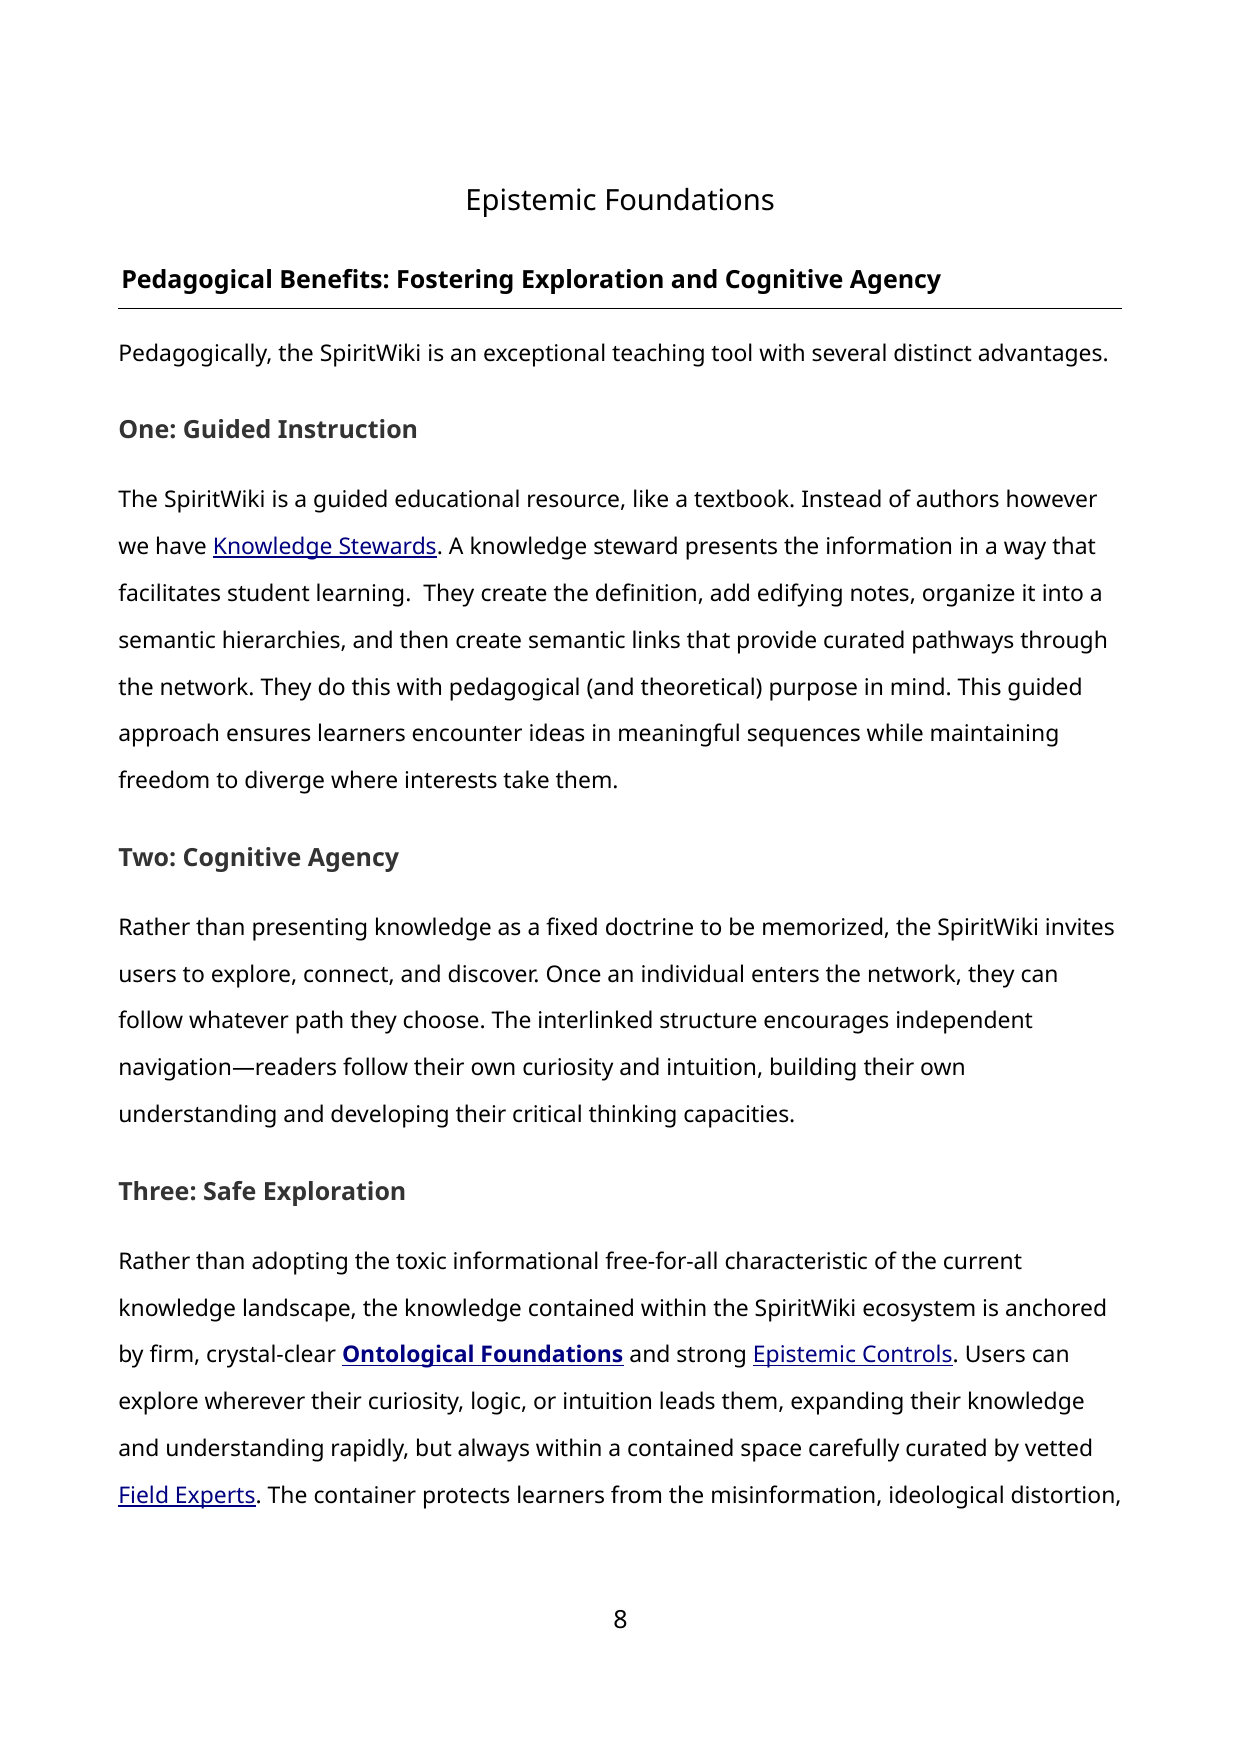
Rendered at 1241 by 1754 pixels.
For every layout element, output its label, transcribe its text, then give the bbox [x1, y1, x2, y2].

text Rather than adopting the toxic informational free-for-all characteristic of the current knowledge landscape, the knowledge contained within the SpiritWiki ecosystem is anchored by firm, crystal-clear Ontological Foundations and strong Epistemic Controls. Users can explore wherever their curiosity, logic, or intuition leads them, expanding their knowledge and understanding rapidly, but always within a contained space carefully curated by vetted Field Experts. The container protects learners from the misinformation, ideological distortion, [118, 1245, 1122, 1510]
text Rather than presenting knowledge as a fixed doctrine to be memorized, the SpiritWiki invites users to explore, connect, and discover. Once an individual enters the network, they can follow whatever path they choose. The interlinked structure encourages independent navigation—readers follow their own curiosity and intuition, building their own understanding and developing their critical thinking capacities. [118, 911, 1122, 1129]
text The SpiritWiki is a guided educational resource, like a textbook. Instead of authors however we have Knowledge Stewards. A knowledge steward presents the information in a way that facilitates student learning. They create the definition, add edifying notes, organize it into a semantic hierarchies, and then create semantic links that provide curated pathways through the network. They do this with pedagogical (and theoretical) purpose in mind. This guided approach ensures learners encounter ideas in meaningful sequences while maintaining freedom to diverge where interests take them. [118, 483, 1122, 796]
subtitle One: Guided Instruction [118, 412, 1122, 446]
text Pedagogically, the SpiritWiki is an exceptional teaching tool with several distinct advantages. [118, 337, 1122, 368]
subtitle Epistemic Foundations [118, 179, 1122, 218]
subtitle Pedagogical Benefits: Fostering Exploration and Cognitive Agency [118, 259, 1122, 308]
subtitle Three: Safe Exploration [118, 1173, 1122, 1208]
subtitle Two: Cognitive Agency [118, 839, 1122, 874]
